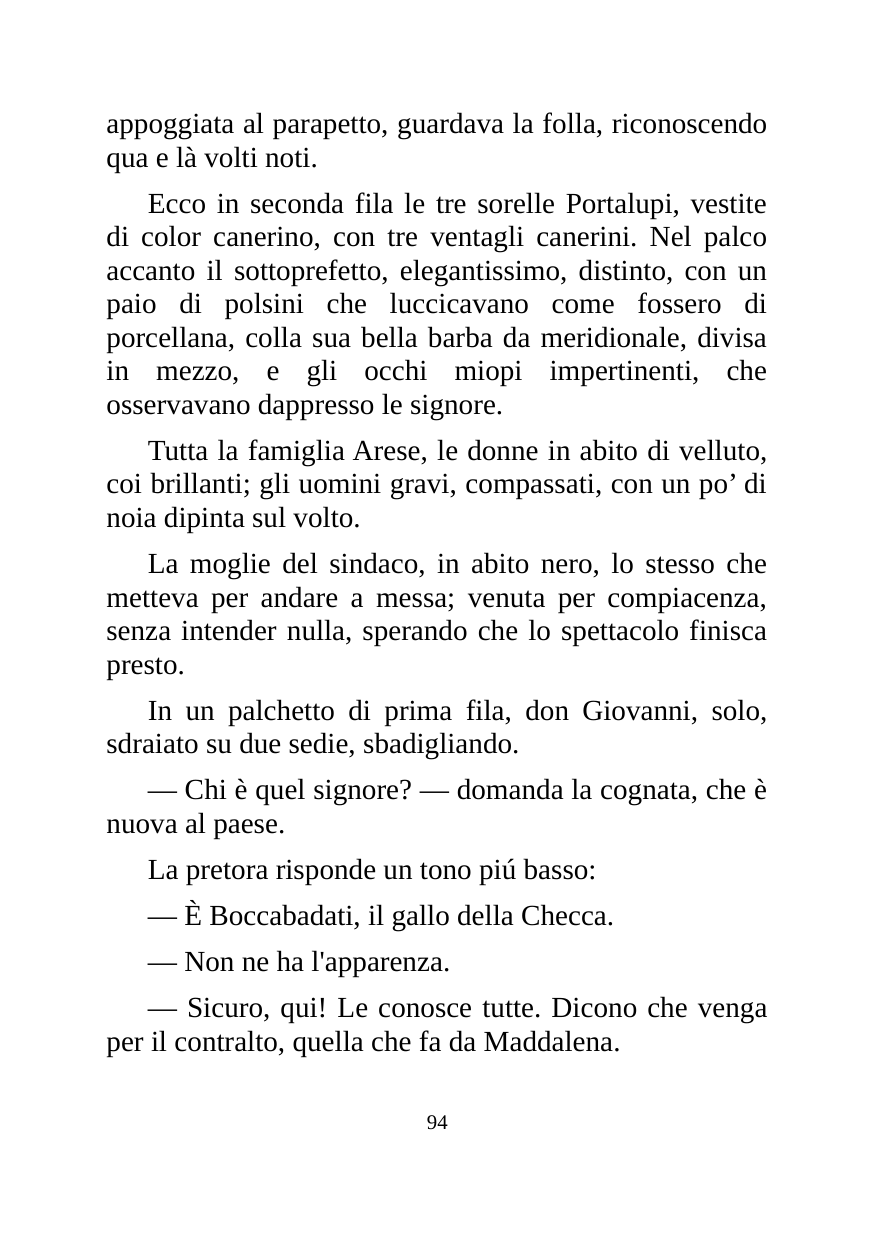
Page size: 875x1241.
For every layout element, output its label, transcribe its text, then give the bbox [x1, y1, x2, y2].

text La moglie del sindaco, in abito nero, lo stesso che metteva per andare a messa; venuta per compiacenza, senza intender nulla, sperando che lo spettacolo finisca presto. [106, 546, 768, 680]
text — Non ne ha l'apparenza. [106, 944, 768, 978]
text appoggiata al parapetto, guardava la folla, riconoscendo qua e là volti noti. [106, 106, 768, 173]
text La pretora risponde un tono piú basso: [106, 852, 768, 886]
text Ecco in seconda fila le tre sorelle Portalupi, vestite di color canerino, con tre ventagli canerini. Nel palco accanto il sottoprefetto, elegantissimo, distinto, con un paio di polsini che luccicavano come fossero di porcellana, colla sua bella barba da meridionale, divisa in mezzo, e gli occhi miopi impertinenti, che osservavano dappresso le signore. [106, 186, 768, 421]
text — Sicuro, qui! Le conosce tutte. Dicono che venga per il contralto, quella che fa da Maddalena. [106, 990, 768, 1057]
text Tutta la famiglia Arese, le donne in abito di velluto, coi brillanti; gli uomini gravi, compassati, con un po’ di noia dipinta sul volto. [106, 433, 768, 534]
text In un palchetto di prima fila, don Giovanni, solo, sdraiato su due sedie, sbadigliando. [106, 693, 768, 760]
text — È Boccabadati, il gallo della Checca. [106, 898, 768, 932]
text — Chi è quel signore? — domanda la cognata, che è nuova al paese. [106, 772, 768, 839]
